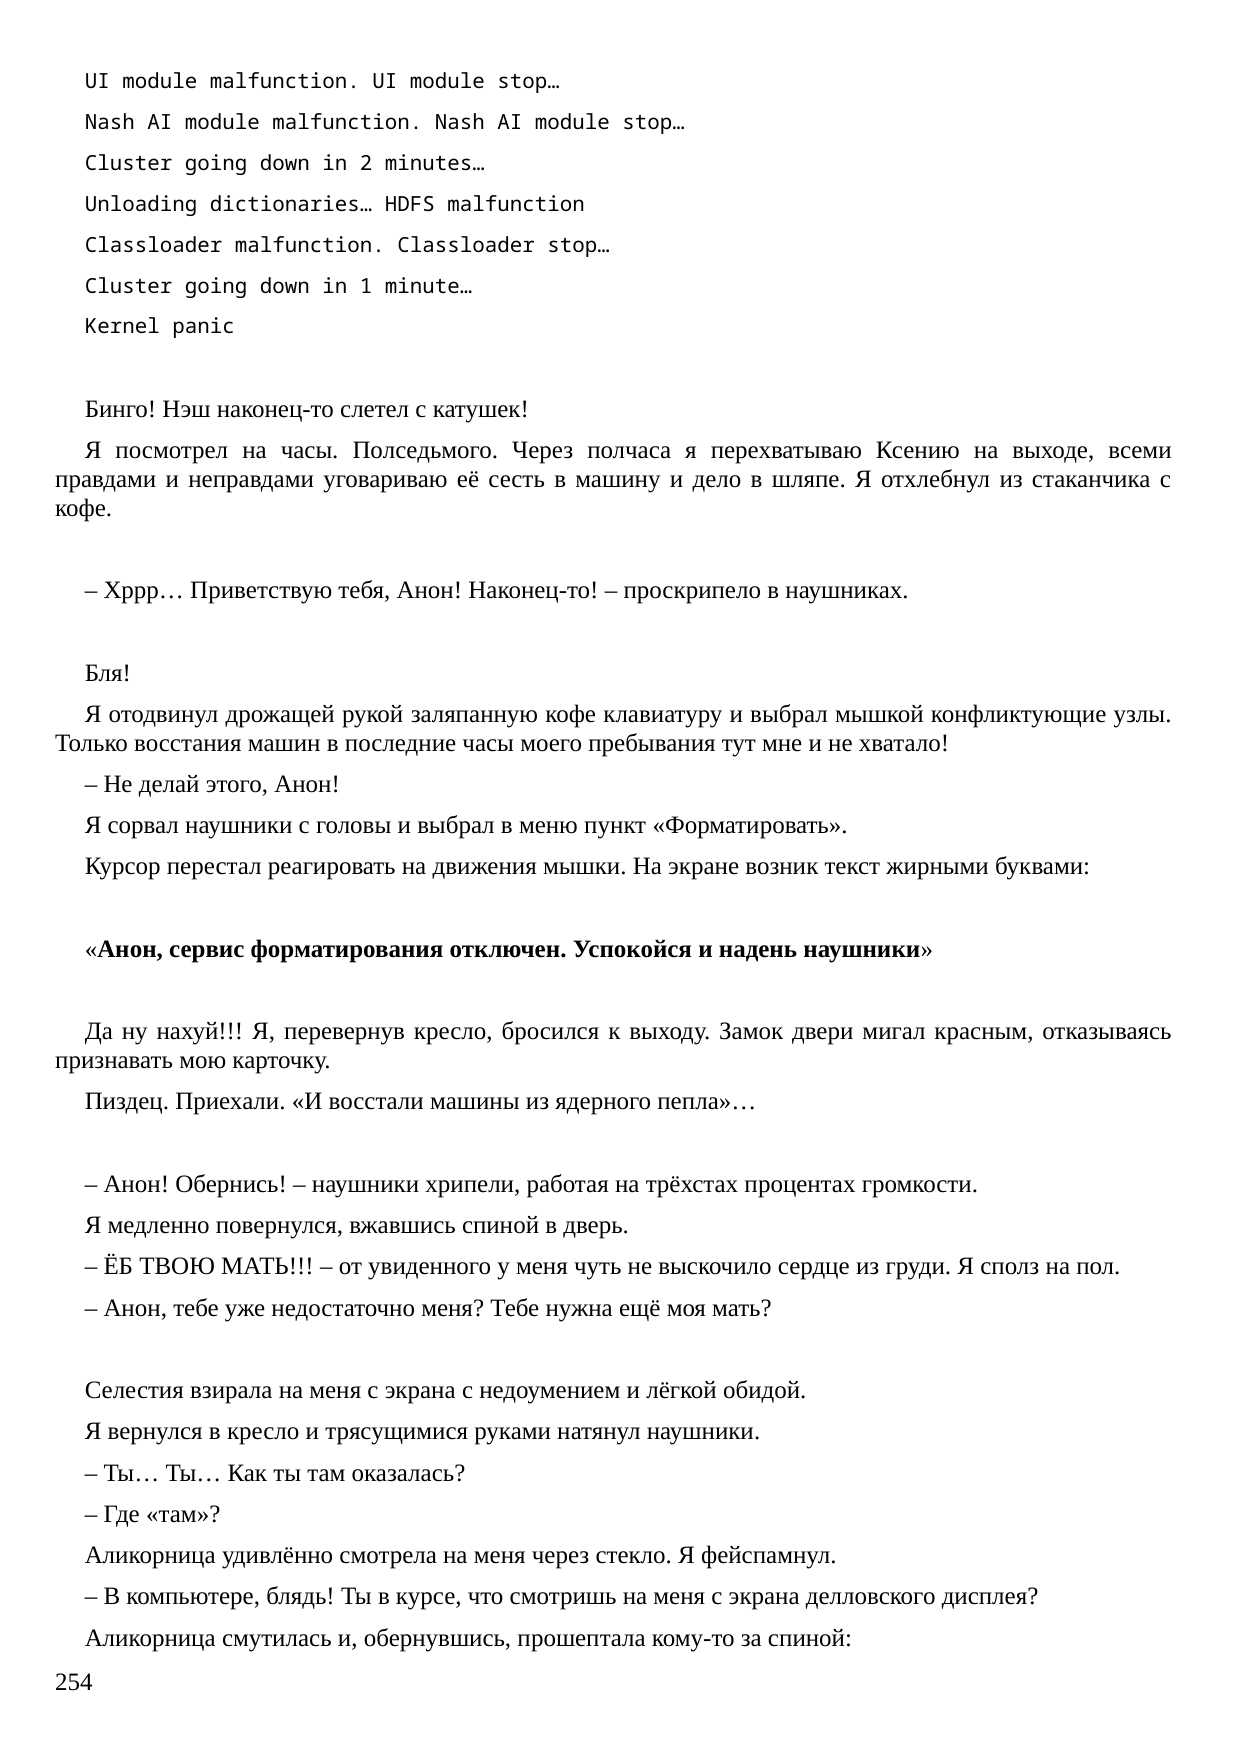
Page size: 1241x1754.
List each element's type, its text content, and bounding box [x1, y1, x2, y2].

text – Где «там»? [55, 1499, 1173, 1528]
text Kernel panic [55, 312, 1173, 340]
text – Ты… Ты… Как ты там оказалась? [55, 1458, 1173, 1486]
text Cluster going down in 1 minute… [55, 271, 1173, 299]
text – ЁБ ТВОЮ МАТЬ!!! – от увиденного у меня чуть не выскочило сердце из груди. Я сполз на пол. [55, 1251, 1173, 1280]
text Я отодвинул дрожащей рукой заляпанную кофе клавиатуру и выбрал мышкой конфликтующие узлы. Только восстания машин в последние часы моего пребывания тут мне и не хватало! [55, 699, 1173, 756]
text – Анон, тебе уже недостаточно меня? Тебе нужна ещё моя мать? [55, 1293, 1173, 1321]
text – Хррр… Приветствую тебя, Анон! Наконец-то! – проскрипело в наушниках. [55, 575, 1173, 604]
text Бля! [55, 658, 1173, 686]
text Аликорница смутилась и, обернувшись, прошептала кому-то за спиной: [55, 1623, 1173, 1651]
text Я медленно повернулся, вжавшись спиной в дверь. [55, 1210, 1173, 1239]
text Пиздец. Приехали. «И восстали машины из ядерного пепла»… [55, 1086, 1173, 1115]
text Бинго! Нэш наконец-то слетел с катушек! [55, 394, 1173, 423]
text Да ну нахуй!!! Я, перевернув кресло, бросился к выходу. Замок двери мигал красным, отказываясь признавать мою карточку. [55, 1016, 1173, 1074]
text Я вернулся в кресло и трясущимися руками натянул наушники. [55, 1416, 1173, 1445]
text Cluster going down in 2 minutes… [55, 148, 1173, 176]
text UI module malfunction. UI module stop… [55, 66, 1173, 94]
text «Анон, сервис форматирования отключен. Успокойся и надень наушники» [55, 934, 1173, 963]
text Селестия взирала на меня с экрана с недоумением и лёгкой обидой. [55, 1375, 1173, 1404]
text Nash AI module malfunction. Nash AI module stop… [55, 107, 1173, 135]
text Курсор перестал реагировать на движения мышки. На экране возник текст жирными буквами: [55, 851, 1173, 880]
text Я сорвал наушники с головы и выбрал в меню пункт «Форматировать». [55, 810, 1173, 839]
text Classloader malfunction. Classloader stop… [55, 230, 1173, 258]
text – Не делай этого, Анон! [55, 769, 1173, 798]
text – Анон! Обернись! – наушники хрипели, работая на трёхстах процентах громкости. [55, 1169, 1173, 1198]
text Unloading dictionaries… HDFS malfunction [55, 189, 1173, 217]
text Я посмотрел на часы. Полседьмого. Через полчаса я перехватываю Ксению на выходе, всеми правдами и неправдами уговариваю её сесть в машину и дело в шляпе. Я отхлебнул из стаканчика с кофе. [55, 435, 1173, 521]
text Аликорница удивлённо смотрела на меня через стекло. Я фейспамнул. [55, 1540, 1173, 1569]
text – В компьютере, блядь! Ты в курсе, что смотришь на меня с экрана делловского дисплея? [55, 1581, 1173, 1610]
